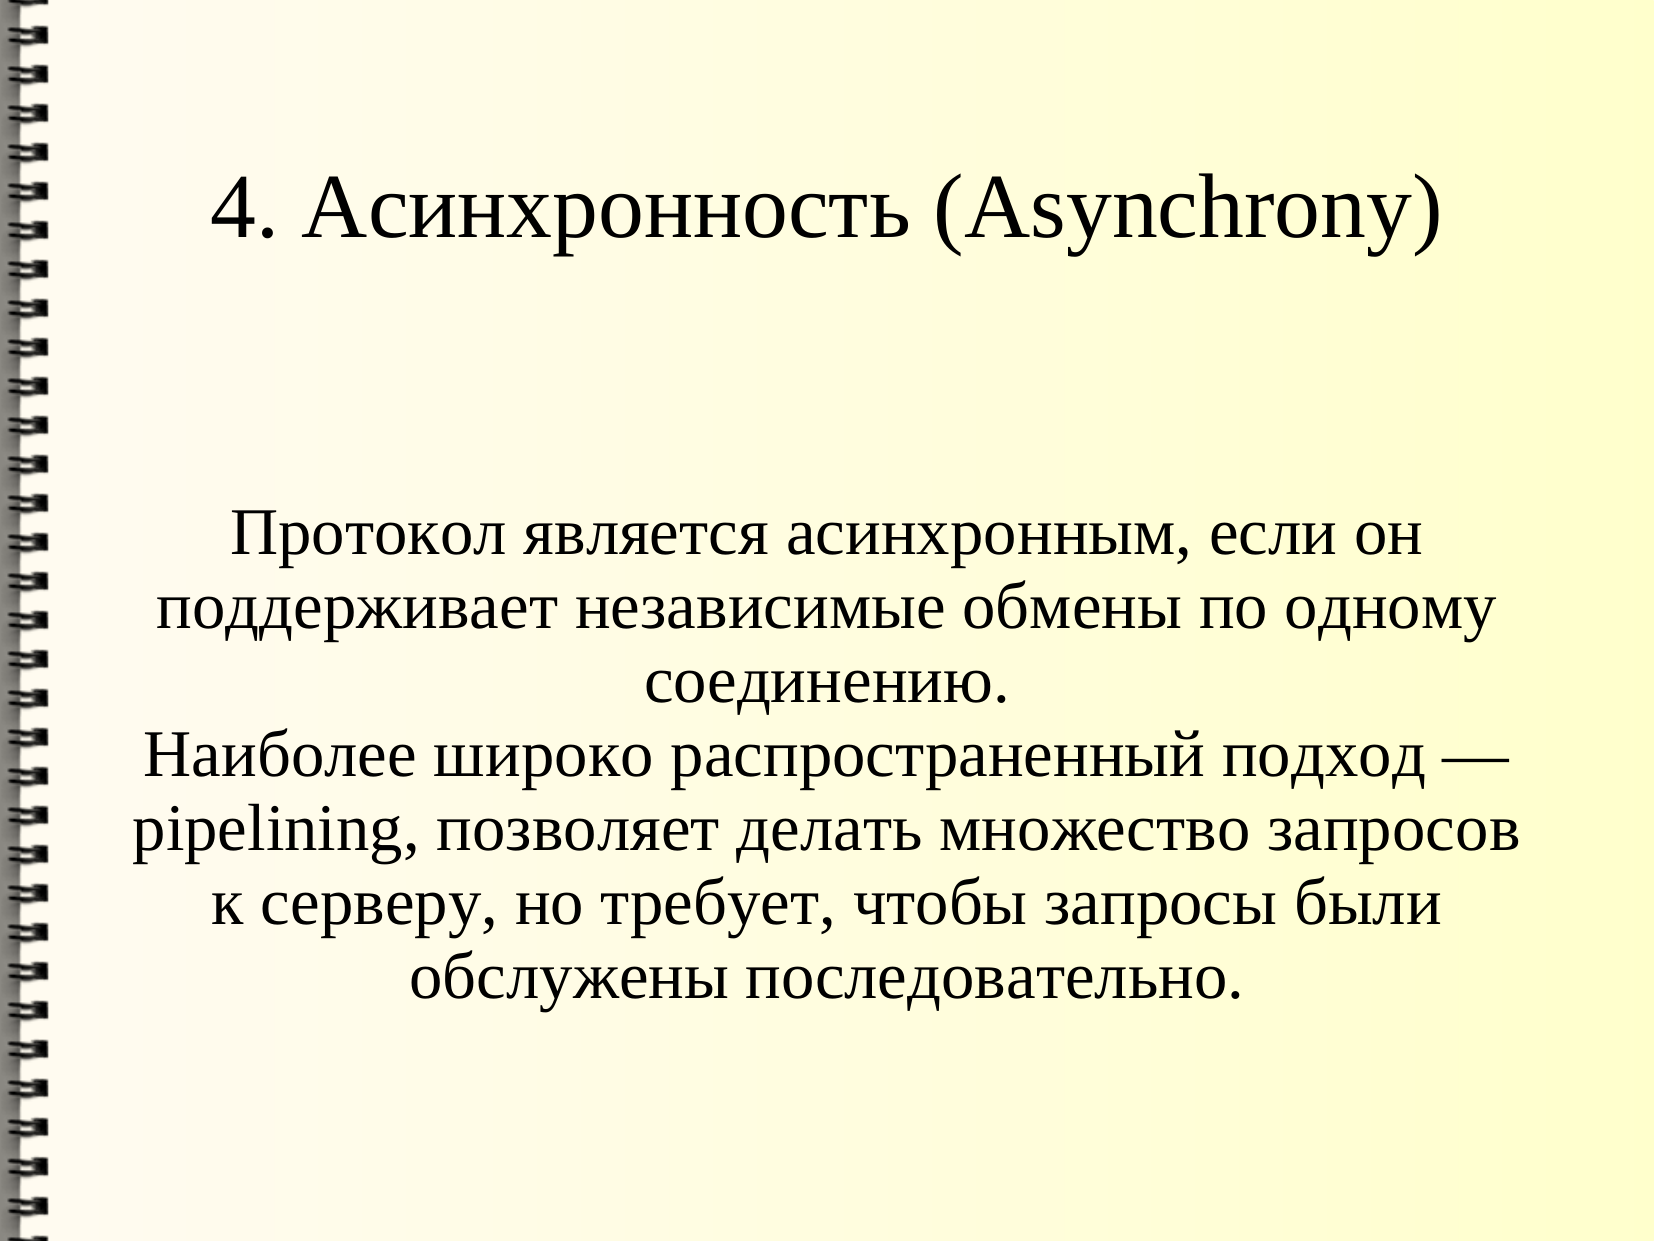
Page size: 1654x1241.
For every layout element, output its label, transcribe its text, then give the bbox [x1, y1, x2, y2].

picture [0, 0, 1654, 1241]
subtitle Протокол является асинхронным, если он поддерживает независимые обмены по одному соединению. Наиболее широко распространенный подход — pipelining, позволяет делать множество запросов к серверу, но требует, чтобы запросы были обслужены последовательно. [121, 344, 1534, 1164]
title 4. Асинхронность (Asynchrony) [121, 102, 1534, 311]
